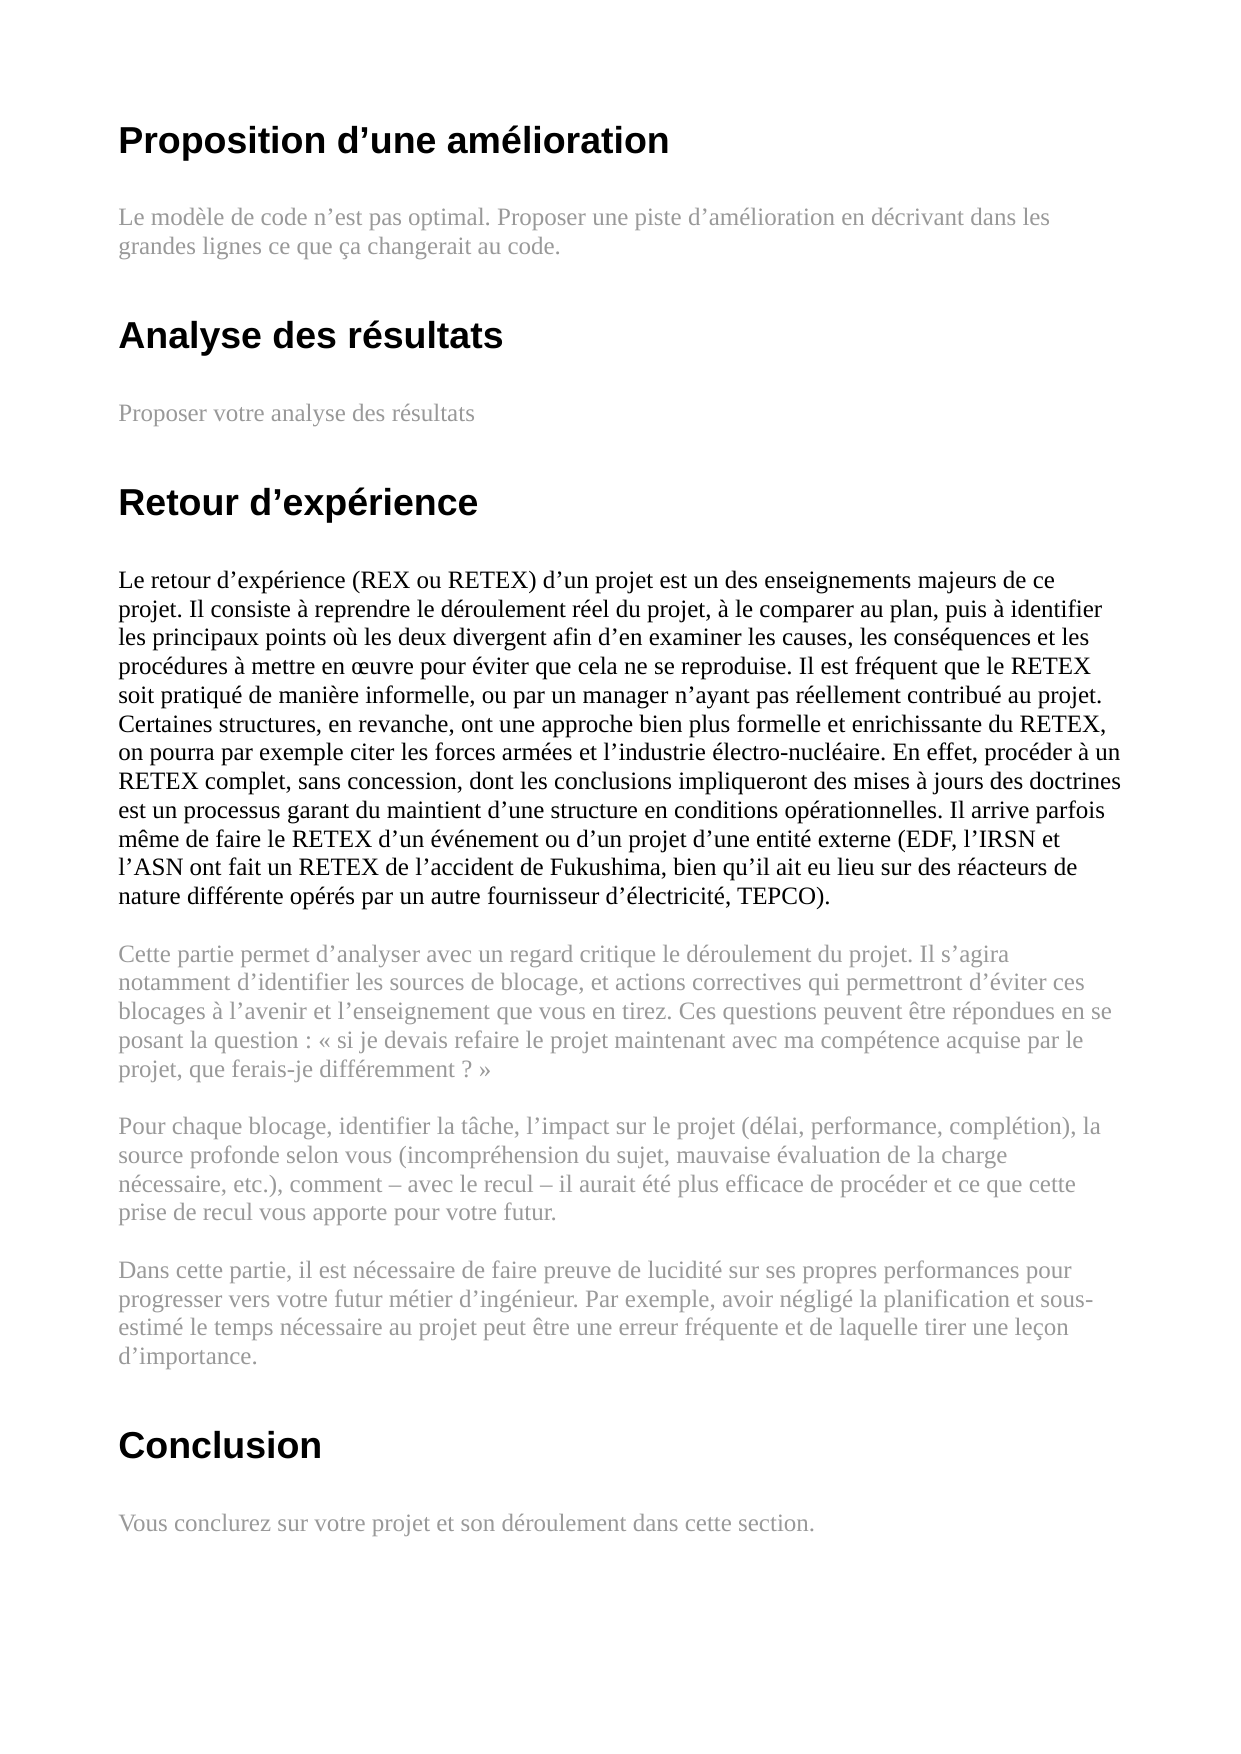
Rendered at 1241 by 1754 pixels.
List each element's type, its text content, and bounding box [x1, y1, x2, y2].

text Le modèle de code n’est pas optimal. Proposer une piste d’amélioration en décrivant dans les grandes lignes ce que ça changerait au code. [118, 202, 1122, 260]
text Cette partie permet d’analyser avec un regard critique le déroulement du projet. Il s’agira notamment d’identifier les sources de blocage, et actions correctives qui permettront d’éviter ces blocages à l’avenir et l’enseignement que vous en tirez. Ces questions peuvent être répondues en se posant la question : « si je devais refaire le projet maintenant avec ma compétence acquise par le projet, que ferais-je différemment ? » [118, 939, 1122, 1082]
text Vous conclurez sur votre projet et son déroulement dans cette section. [118, 1508, 1122, 1537]
text Dans cette partie, il est nécessaire de faire preuve de lucidité sur ses propres performances pour progresser vers votre futur métier d’ingénieur. Par exemple, avoir négligé la planification et sous-estimé le temps nécessaire au projet peut être une erreur fréquente et de laquelle tirer une leçon d’importance. [118, 1255, 1122, 1370]
subtitle Conclusion [118, 1424, 1122, 1467]
subtitle Proposition d’une amélioration [118, 118, 1122, 161]
text Le retour d’expérience (REX ou RETEX) d’un projet est un des enseignements majeurs de ce projet. Il consiste à reprendre le déroulement réel du projet, à le comparer au plan, puis à identifier les principaux points où les deux divergent afin d’en examiner les causes, les conséquences et les procédures à mettre en œuvre pour éviter que cela ne se reproduise. Il est fréquent que le RETEX soit pratiqué de manière informelle, ou par un manager n’ayant pas réellement contribué au projet. Certaines structures, en revanche, ont une approche bien plus formelle et enrichissante du RETEX, on pourra par exemple citer les forces armées et l’industrie électro-nucléaire. En effet, procéder à un RETEX complet, sans concession, dont les conclusions impliqueront des mises à jours des doctrines est un processus garant du maintient d’une structure en conditions opérationnelles. Il arrive parfois même de faire le RETEX d’un événement ou d’un projet d’une entité externe (EDF, l’IRSN et l’ASN ont fait un RETEX de l’accident de Fukushima, bien qu’il ait eu lieu sur des réacteurs de nature différente opérés par un autre fournisseur d’électricité, TEPCO). [118, 565, 1122, 910]
subtitle Analyse des résultats [118, 314, 1122, 357]
text Proposer votre analyse des résultats [118, 398, 1122, 427]
text Pour chaque blocage, identifier la tâche, l’impact sur le projet (délai, performance, complétion), la source profonde selon vous (incompréhension du sujet, mauvaise évaluation de la charge nécessaire, etc.), comment – avec le recul – il aurait été plus efficace de procéder et ce que cette prise de recul vous apporte pour votre futur. [118, 1111, 1122, 1226]
subtitle Retour d’expérience [118, 481, 1122, 524]
